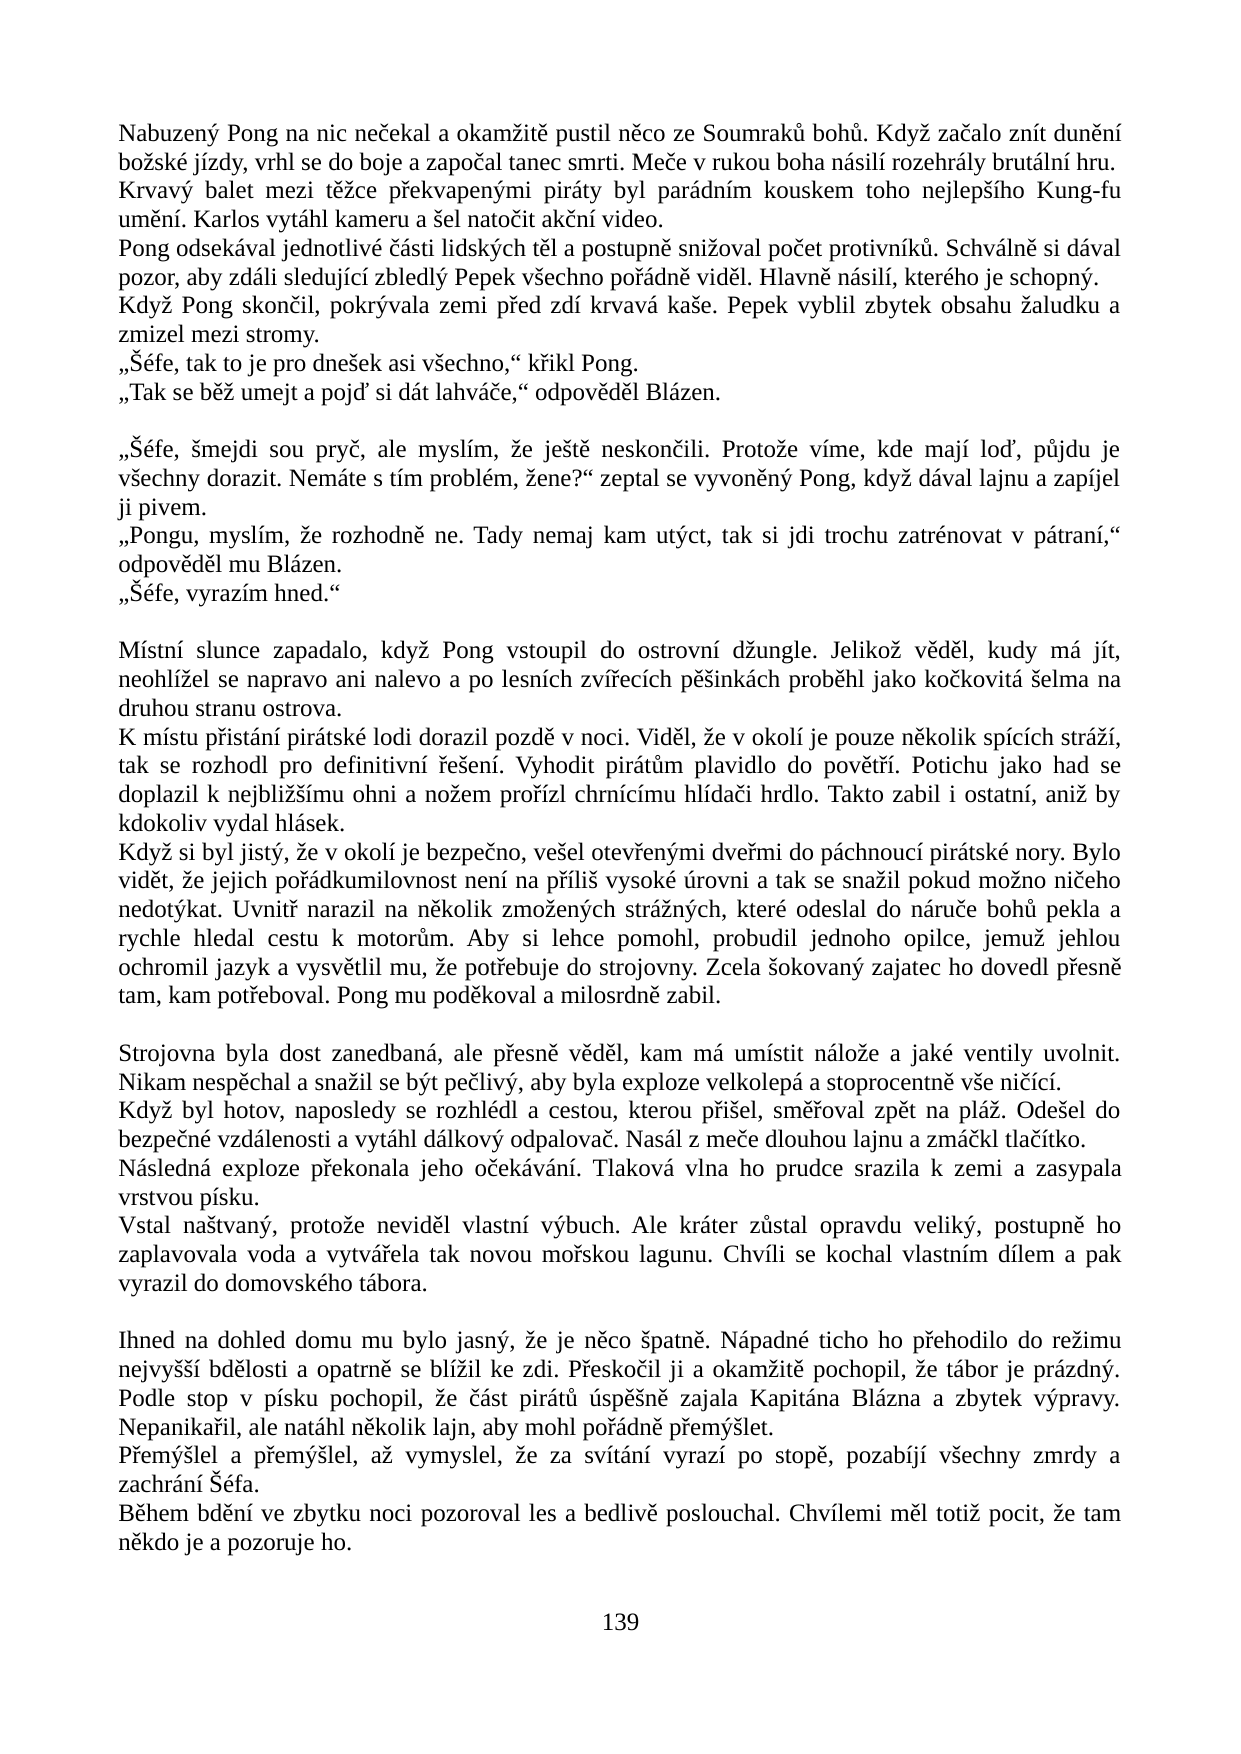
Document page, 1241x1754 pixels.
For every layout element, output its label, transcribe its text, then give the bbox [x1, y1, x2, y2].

text Když si byl jistý, že v okolí je bezpečno, vešel otevřenými dveřmi do páchnoucí pirátské nory. Bylo vidět, že jejich pořádkumilovnost není na příliš vysoké úrovni a tak se snažil pokud možno ničeho nedotýkat. Uvnitř narazil na několik zmožených strážných, které odeslal do náruče bohů pekla a rychle hledal cestu k motorům. Aby si lehce pomohl, probudil jednoho opilce, jemuž jehlou ochromil jazyk a vysvětlil mu, že potřebuje do strojovny. Zcela šokovaný zajatec ho dovedl přesně tam, kam potřeboval. Pong mu poděkoval a milosrdně zabil. [118, 837, 1122, 1009]
text „Šéfe, vyrazím hned.“ [118, 578, 1122, 607]
text Během bdění ve zbytku noci pozoroval les a bedlivě poslouchal. Chvílemi měl totiž pocit, že tam někdo je a pozoruje ho. [118, 1498, 1122, 1556]
text Přemýšlel a přemýšlel, až vymyslel, že za svítání vyrazí po stopě, pozabíjí všechny zmrdy a zachrání Šéfa. [118, 1441, 1122, 1498]
text „Šéfe, tak to je pro dnešek asi všechno,“ křikl Pong. [118, 348, 1122, 377]
text Ihned na dohled domu mu bylo jasný, že je něco špatně. Nápadné ticho ho přehodilo do režimu nejvyšší bdělosti a opatrně se blížil ke zdi. Přeskočil ji a okamžitě pochopil, že tábor je prázdný. Podle stop v písku pochopil, že část pirátů úspěšně zajala Kapitána Blázna a zbytek výpravy. Nepanikařil, ale natáhl několik lajn, aby mohl pořádně přemýšlet. [118, 1326, 1122, 1441]
text Když byl hotov, naposledy se rozhlédl a cestou, kterou přišel, směřoval zpět na pláž. Odešel do bezpečné vzdálenosti a vytáhl dálkový odpalovač. Nasál z meče dlouhou lajnu a zmáčkl tlačítko. [118, 1096, 1122, 1153]
text Nabuzený Pong na nic nečekal a okamžitě pustil něco ze Soumraků bohů. Když začalo znít dunění božské jízdy, vrhl se do boje a započal tanec smrti. Meče v rukou boha násilí rozehrály brutální hru. [118, 118, 1122, 176]
text Pong odsekával jednotlivé části lidských těl a postupně snižoval počet protivníků. Schválně si dával pozor, aby zdáli sledující zbledlý Pepek všechno pořádně viděl. Hlavně násilí, kterého je schopný. [118, 233, 1122, 291]
text „Šéfe, šmejdi sou pryč, ale myslím, že ještě neskončili. Protože víme, kde mají loď, půjdu je všechny dorazit. Nemáte s tím problém, žene?“ zeptal se vyvoněný Pong, když dával lajnu a zapíjel ji pivem. [118, 434, 1122, 521]
text Krvavý balet mezi těžce překvapenými piráty byl parádním kouskem toho nejlepšího Kung-fu umění. Karlos vytáhl kameru a šel natočit akční video. [118, 176, 1122, 233]
text K místu přistání pirátské lodi dorazil pozdě v noci. Viděl, že v okolí je pouze několik spících stráží, tak se rozhodl pro definitivní řešení. Vyhodit pirátům plavidlo do povětří. Potichu jako had se doplazil k nejbližšímu ohni a nožem prořízl chrnícímu hlídači hrdlo. Takto zabil i ostatní, aniž by kdokoliv vydal hlásek. [118, 722, 1122, 837]
text Následná exploze překonala jeho očekávání. Tlaková vlna ho prudce srazila k zemi a zasypala vrstvou písku. [118, 1153, 1122, 1211]
text Místní slunce zapadalo, když Pong vstoupil do ostrovní džungle. Jelikož věděl, kudy má jít, neohlížel se napravo ani nalevo a po lesních zvířecích pěšinkách proběhl jako kočkovitá šelma na druhou stranu ostrova. [118, 636, 1122, 722]
text Vstal naštvaný, protože neviděl vlastní výbuch. Ale kráter zůstal opravdu veliký, postupně ho zaplavovala voda a vytvářela tak novou mořskou lagunu. Chvíli se kochal vlastním dílem a pak vyrazil do domovského tábora. [118, 1211, 1122, 1297]
text Strojovna byla dost zanedbaná, ale přesně věděl, kam má umístit nálože a jaké ventily uvolnit. Nikam nespěchal a snažil se být pečlivý, aby byla exploze velkolepá a stoprocentně vše ničící. [118, 1038, 1122, 1096]
text „Tak se běž umejt a pojď si dát lahváče,“ odpověděl Blázen. [118, 377, 1122, 406]
text „Pongu, myslím, že rozhodně ne. Tady nemaj kam utýct, tak si jdi trochu zatrénovat v pátraní,“ odpověděl mu Blázen. [118, 521, 1122, 578]
text Když Pong skončil, pokrývala zemi před zdí krvavá kaše. Pepek vyblil zbytek obsahu žaludku a zmizel mezi stromy. [118, 291, 1122, 348]
